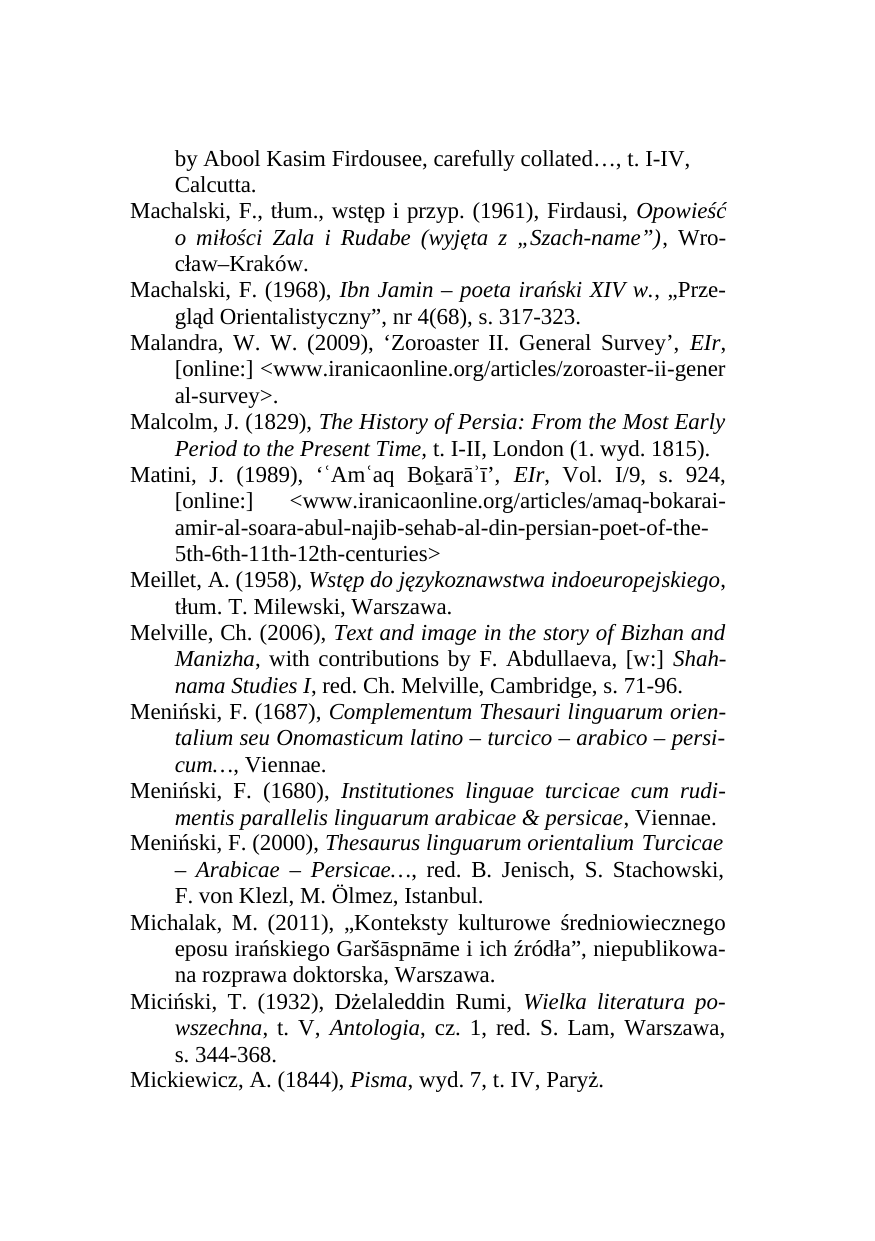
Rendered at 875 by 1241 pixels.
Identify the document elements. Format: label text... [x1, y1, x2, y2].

text Meniński, F. (1687), Complementum Thesauri linguarum orien- talium seu Onomasticum latino – turcico – arabico – persi- cum…, Viennae. [130, 698, 726, 777]
text Malcolm, J. (1829), The History of Persia: From the Most Early Period to the Present Time, t. I-II, London (1. wyd. 1815). [130, 408, 726, 461]
text Machalski, F. (1968), Ibn Jamin – poeta irański XIV w., „Prze- gląd Orientalistyczny”, nr 4(68), s. 317-323. [130, 276, 726, 329]
text Michalak, M. (2011), „Konteksty kulturowe średniowiecznego eposu irańskiego Garšāspnāme i ich źródła”, niepublikowa- na rozprawa doktorska, Warszawa. [130, 909, 726, 988]
text Machalski, F., tłum., wstęp i przyp. (1961), Firdausi, Opowieść o miłości Zala i Rudabe (wyjęta z „Szach-name”), Wro- cław–Kraków. [130, 197, 726, 276]
text by Abool Kasim Firdousee, carefully collated…, t. I-IV, Calcutta. [174, 144, 757, 197]
text Matini, J. (1989), ‘ʿAmʿaq Boḵarāʾī’, EIr, Vol. I/9, s. 924, [online:] <www.iranicaonline.org/articles/amaq-bokarai- amir-al-soara-abul-najib-sehab-al-din-persian-poet-of-the- 5th-6th-11th-12th-centuries> [130, 461, 726, 566]
text – Arabicae – Persicae…, red. B. Jenisch, S. Stachowski, [174, 856, 757, 882]
text Mickiewicz, A. (1844), Pisma, wyd. 7, t. IV, Paryż. [130, 1067, 757, 1093]
text Miciński, T. (1932), Dżelaleddin Rumi, Wielka literatura po- wszechna, t. V, Antologia, cz. 1, red. S. Lam, Warszawa, s. 344-368. [130, 988, 726, 1067]
text Meillet, A. (1958), Wstęp do językoznawstwa indoeuropejskiego, tłum. T. Milewski, Warszawa. [130, 566, 726, 619]
text Melville, Ch. (2006), Text and image in the story of Bizhan and Manizha, with contributions by F. Abdullaeva, [w:] Shah- nama Studies I, red. Ch. Melville, Cambridge, s. 71-96. [130, 619, 726, 698]
text F. von Klezl, M. Ölmez, Istanbul. [174, 882, 757, 909]
text Meniński, F. (1680), Institutiones linguae turcicae cum rudi- mentis parallelis linguarum arabicae & persicae, Viennae. [130, 777, 726, 830]
text Meniński, F. (2000), Thesaurus linguarum orientalium Turcicae [130, 830, 757, 856]
text Malandra, W. W. (2009), ‘Zoroaster II. General Survey’, EIr, [online:] <www.iranicaonline.org/articles/zoroaster-ii-gener al-survey>. [130, 329, 726, 408]
